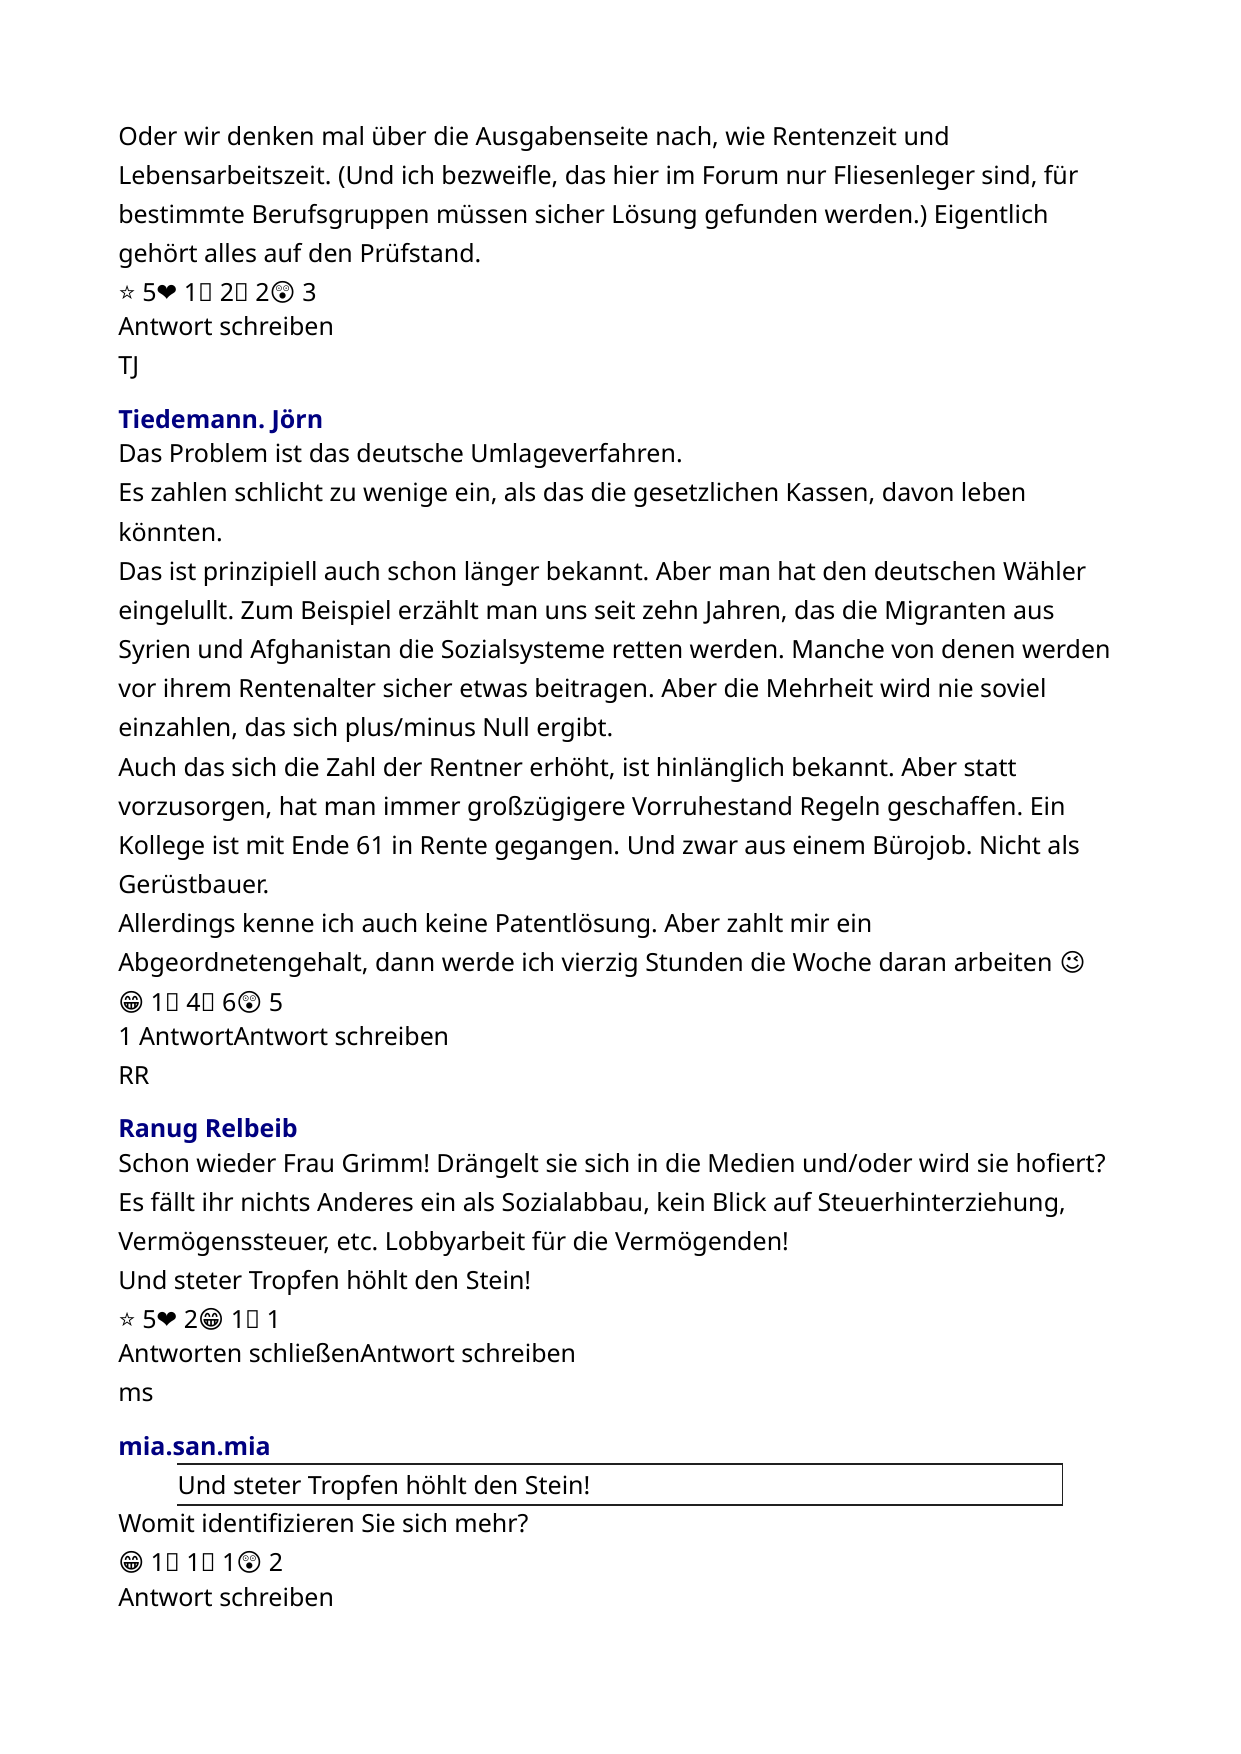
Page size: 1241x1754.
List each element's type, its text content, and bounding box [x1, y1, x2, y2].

subtitle Tiedemann. Jörn [118, 402, 1122, 436]
text 😁 1🙁 1🤨 1😲 2 [118, 1545, 1122, 1579]
text Es zahlen schlicht zu wenige ein, als das die gesetzlichen Kassen, davon leben könnten. [118, 475, 1122, 548]
text 1 AntwortAntwort schreiben [118, 1018, 1122, 1052]
text Antworten schließenAntwort schreiben [118, 1336, 1122, 1370]
text Das ist prinzipiell auch schon länger bekannt. Aber man hat den deutschen Wähler eingelullt. Zum Beispiel erzählt man uns seit zehn Jahren, das die Migranten aus Syrien und Afghanistan die Sozialsysteme retten werden. Manche von denen werden vor ihrem Rentenalter sicher etwas beitragen. Aber die Mehrheit wird nie soviel einzahlen, das sich plus/minus Null ergibt. [118, 553, 1122, 744]
text 😁 1🙁 4🤨 6😲 5 [118, 984, 1122, 1018]
text ms [118, 1375, 1122, 1409]
text Und steter Tropfen höhlt den Stein! [118, 1263, 1122, 1297]
text RR [118, 1057, 1122, 1091]
text Schon wieder Frau Grimm! Drängelt sie sich in die Medien und/oder wird sie hofiert? Es fällt ihr nichts Anderes ein als Sozialabbau, kein Blick auf Steuerhinterziehung, Vermögenssteuer, etc. Lobbyarbeit für die Vermögenden! [118, 1145, 1122, 1258]
text Auch das sich die Zahl der Rentner erhöht, ist hinlänglich bekannt. Aber statt vorzusorgen, hat man immer großzügigere Vorruhestand Regeln geschaffen. Ein Kollege ist mit Ende 61 in Rente gegangen. Und zwar aus einem Bürojob. Nicht als Gerüstbauer. [118, 749, 1122, 901]
text Antwort schreiben [118, 309, 1122, 343]
subtitle mia.san.mia [118, 1429, 1122, 1463]
text Allerdings kenne ich auch keine Patentlösung. Aber zahlt mir ein Abgeordnetengehalt, dann werde ich vierzig Stunden die Woche daran arbeiten 😉 [118, 906, 1122, 979]
text ⭐️ 5❤️ 1🙁 2🤨 2😲 3 [118, 275, 1122, 309]
text Antwort schreiben [118, 1579, 1122, 1613]
text Oder wir denken mal über die Ausgabenseite nach, wie Rentenzeit und Lebensarbeitszeit. (Und ich bezweifle, das hier im Forum nur Fliesenleger sind, für bestimmte Berufsgruppen müssen sicher Lösung gefunden werden.) Eigentlich gehört alles auf den Prüfstand. [118, 118, 1122, 270]
text Das Problem ist das deutsche Umlageverfahren. [118, 436, 1122, 470]
subtitle Ranug Relbeib [118, 1111, 1122, 1145]
text TJ [118, 348, 1122, 382]
text ⭐️ 5❤️ 2😁 1🙁 1 [118, 1302, 1122, 1336]
text Und steter Tropfen höhlt den Stein! [177, 1465, 1062, 1504]
text Womit identifizieren Sie sich mehr? [118, 1506, 1122, 1540]
